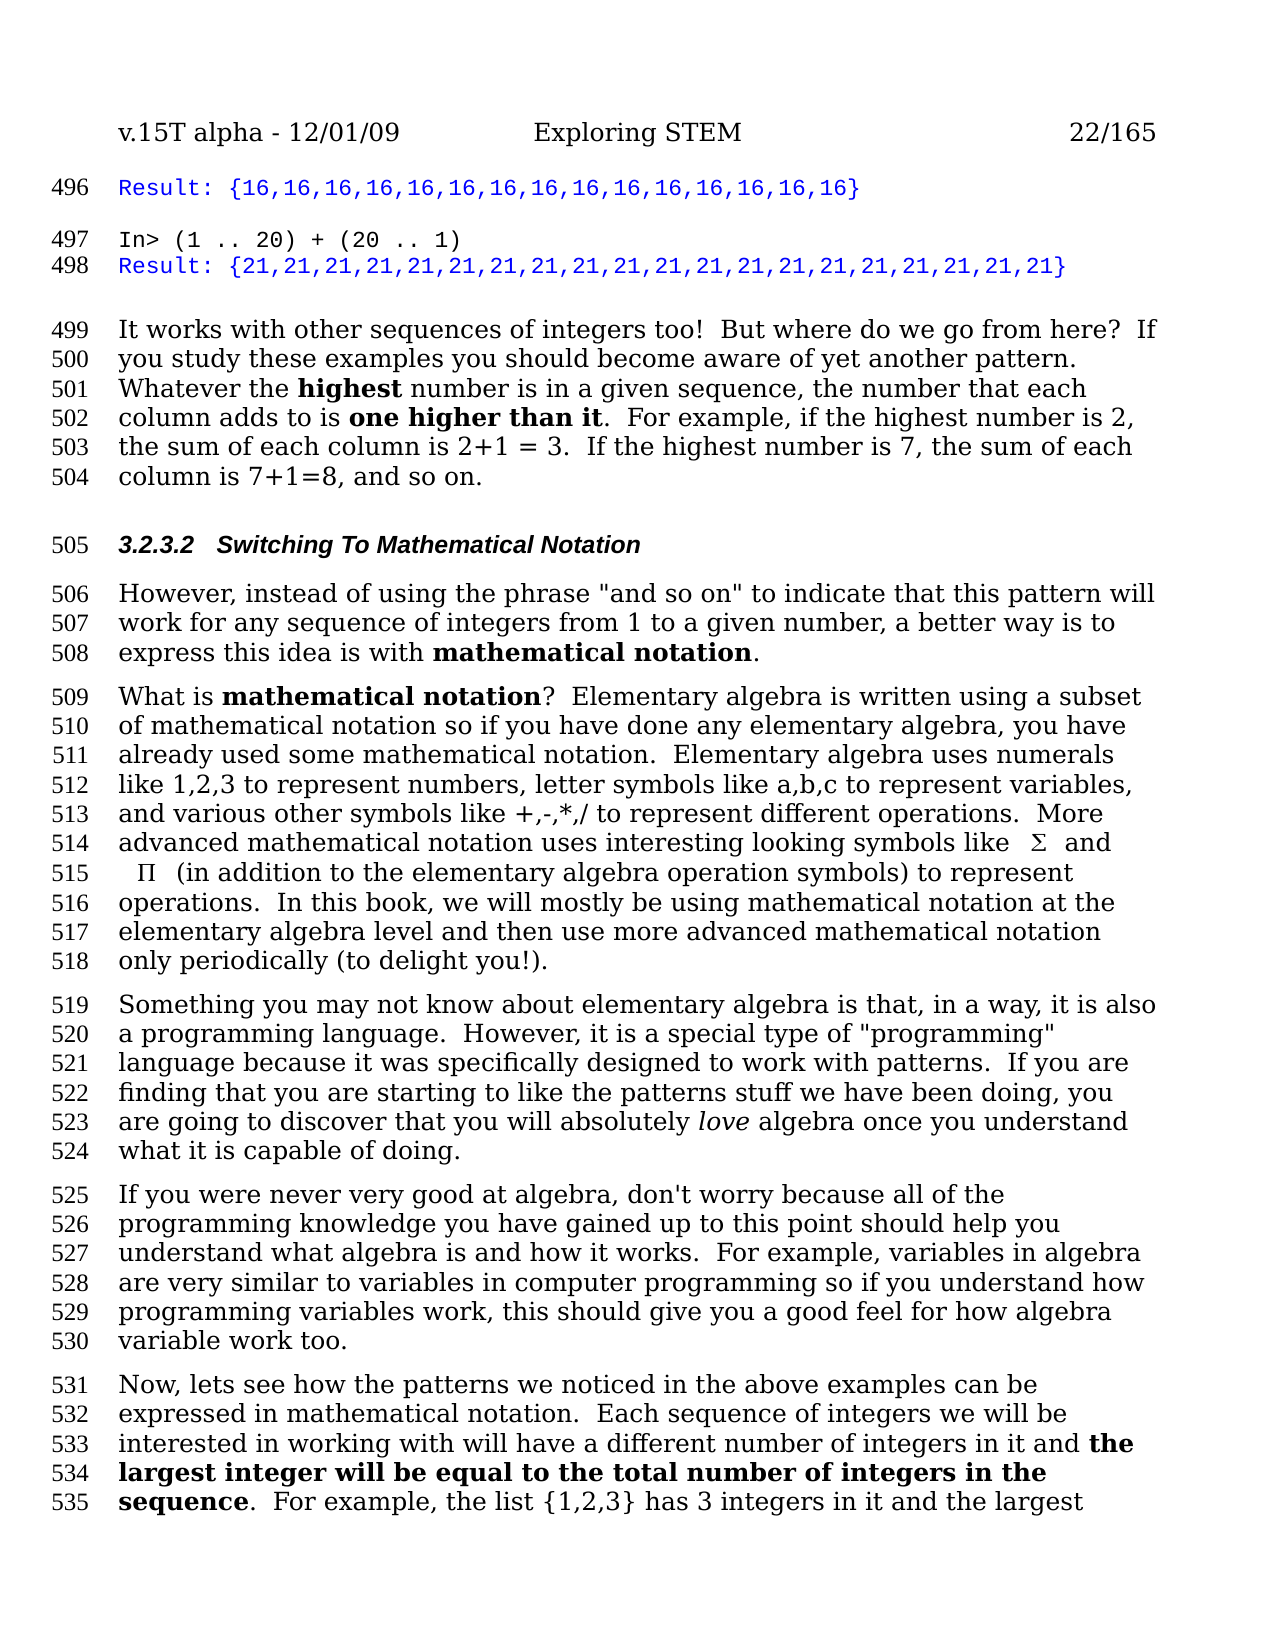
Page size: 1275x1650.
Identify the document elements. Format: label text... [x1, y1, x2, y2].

subtitle Switching To Mathematical Notation [118, 530, 1157, 558]
text Now, lets see how the patterns we noticed in the above examples can be expressed in mathematical notation. Each sequence of integers we will be interested in working with will have a different number of integers in it and the largest integer will be equal to the total number of integers in the sequence. For example, the list {1,2,3} has 3 integers in it and the largest [118, 1370, 1157, 1517]
text Result: {16,16,16,16,16,16,16,16,16,16,16,16,16,16,16} [118, 177, 1157, 203]
text Result: {21,21,21,21,21,21,21,21,21,21,21,21,21,21,21,21,21,21,21,21} [118, 254, 1157, 281]
text In> (1 .. 20) + (20 .. 1) [118, 229, 1157, 254]
text It works with other sequences of integers too! But where do we go from here? If you study these examples you should become aware of yet another pattern. Whatever the highest number is in a given sequence, the number that each column adds to is one higher than it. For example, if the highest number is 2, the sum of each column is 2+1 = 3. If the highest number is 7, the sum of each column is 7+1=8, and so on. [118, 315, 1157, 491]
text However, instead of using the phrase "and so on" to indicate that this pattern will work for any sequence of integers from 1 to a given number, a better way is to express this idea is with mathematical notation. [118, 579, 1157, 667]
text Something you may not know about elementary algebra is that, in a way, it is also a programming language. However, it is a special type of "programming" language because it was specifically designed to work with patterns. If you are finding that you are starting to like the patterns stuff we have been doing, you are going to discover that you will absolutely love algebra once you understand what it is capable of doing. [118, 990, 1157, 1165]
text What is mathematical notation? Elementary algebra is written using a subset of mathematical notation so if you have done any elementary algebra, you have already used some mathematical notation. Elementary algebra uses numerals like 1,2,3 to represent numbers, letter symbols like a,b,c to represent variables, and various other symbols like +,-,*,/ to represent different operations. More advanced mathematical notation uses interesting looking symbols likeand(in addition to the elementary algebra operation symbols) to represent operations. In this book, we will mostly be using mathematical notation at the elementary algebra level and then use more advanced mathematical notation only periodically (to delight you!). [118, 682, 1157, 975]
text If you were never very good at algebra, don't worry because all of the programming knowledge you have gained up to this point should help you understand what algebra is and how it works. For example, variables in algebra are very similar to variables in computer programming so if you understand how programming variables work, this should give you a good feel for how algebra variable work too. [118, 1180, 1157, 1355]
